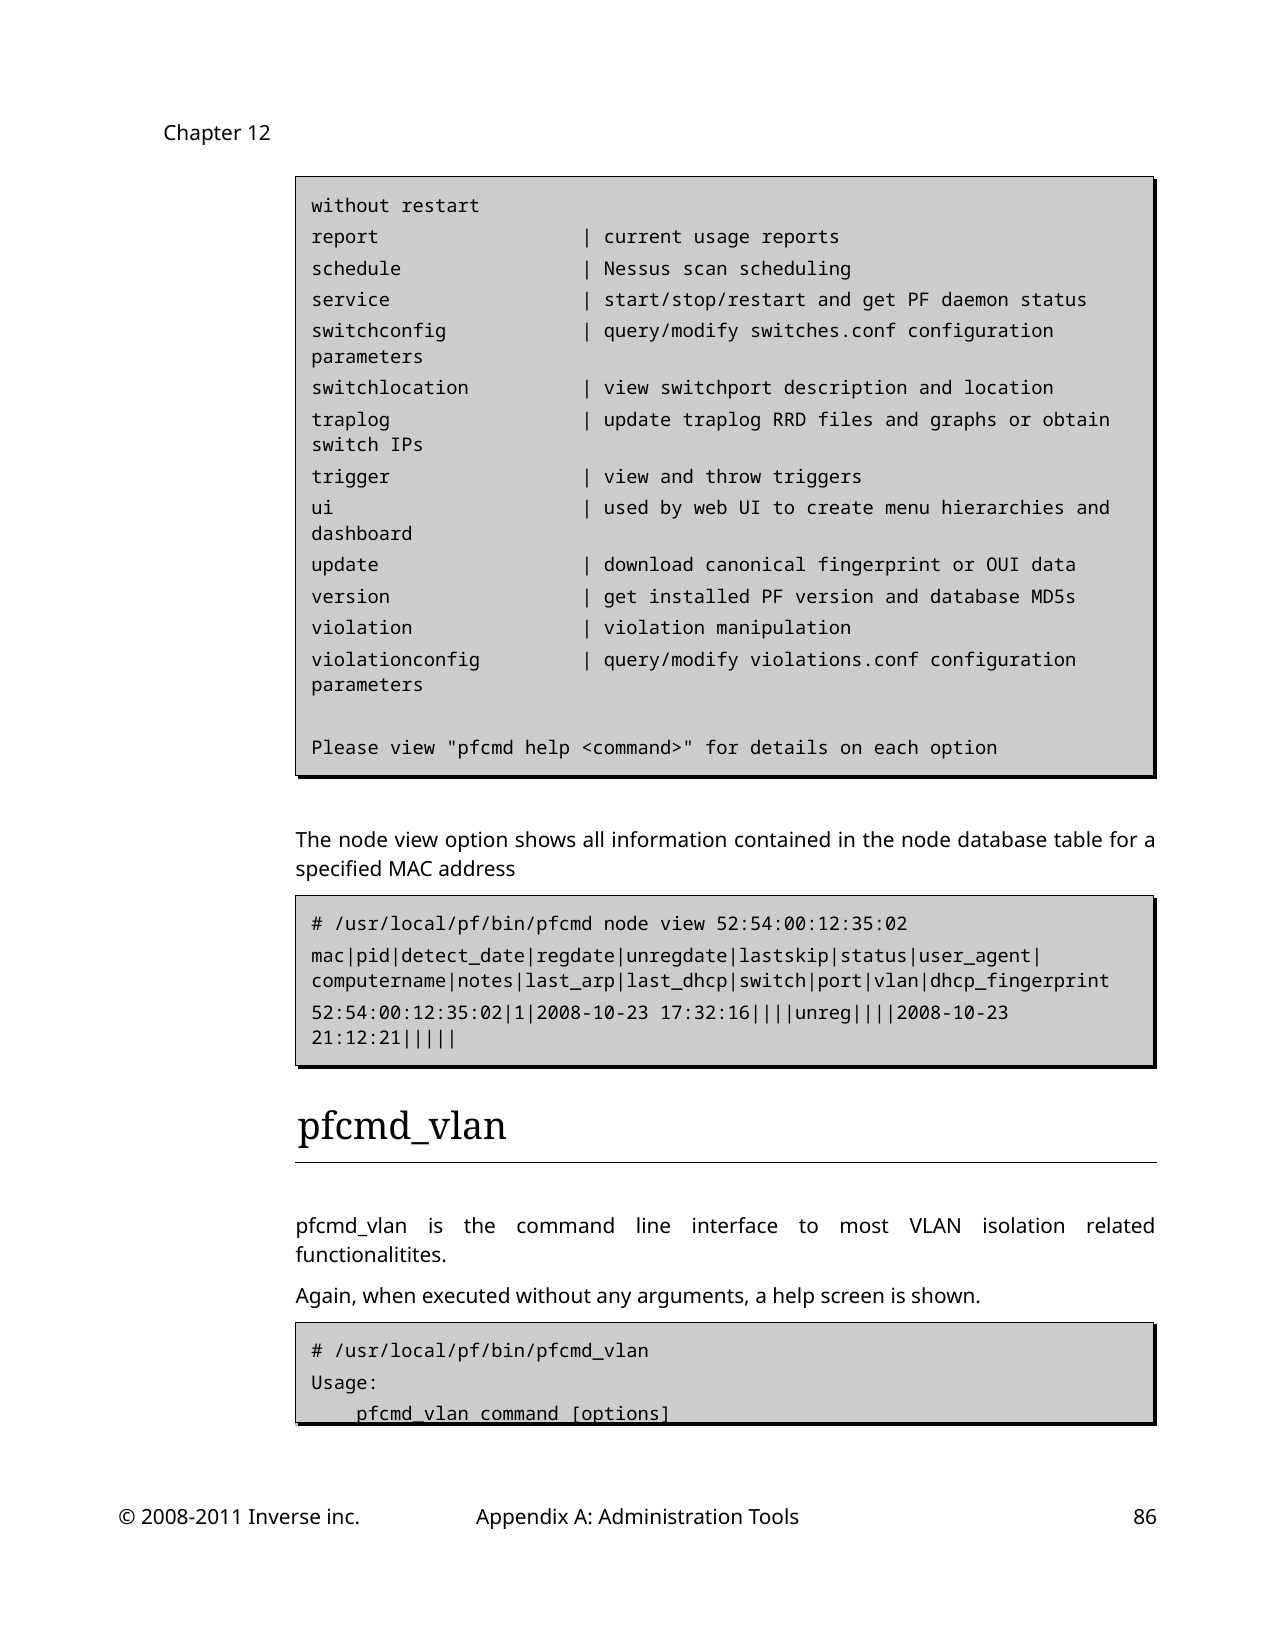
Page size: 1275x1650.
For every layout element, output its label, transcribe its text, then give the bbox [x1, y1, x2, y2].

text violation | violation manipulation [296, 599, 1153, 630]
text version | get installed PF version and database MD5s [296, 567, 1153, 599]
text # /usr/local/pf/bin/pfcmd node view 52:54:00:12:35:02 [296, 896, 1153, 926]
text mac|pid|detect_date|regdate|unregdate|lastskip|status|user_agent|computername|notes|last_arp|last_dhcp|switch|port|vlan|dhcp_fingerprint [296, 926, 1153, 983]
text without restart [296, 177, 1153, 207]
text violationconfig | query/modify violations.conf configuration parameters [296, 630, 1153, 687]
text service | start/stop/restart and get PF daemon status [296, 270, 1153, 302]
text # /usr/local/pf/bin/pfcmd_vlan [296, 1323, 1153, 1353]
text update | download canonical fingerprint or OUI data [296, 536, 1153, 567]
text The node view option shows all information contained in the node database table for a specified MAC address [295, 826, 1157, 882]
text Again, when executed without any arguments, a help screen is shown. [295, 1281, 1157, 1309]
subtitle pfcmd_vlan [295, 1100, 1157, 1162]
text schedule | Nessus scan scheduling [296, 239, 1153, 270]
text switchconfig | query/modify switches.conf configuration parameters [296, 302, 1153, 359]
text trigger | view and throw triggers [296, 447, 1153, 479]
text ui | used by web UI to create menu hierarchies and dashboard [296, 479, 1153, 536]
text report | current usage reports [296, 207, 1153, 239]
text 52:54:00:12:35:02|1|2008-10-23 17:32:16||||unreg||||2008-10-23 21:12:21||||| [296, 983, 1153, 1065]
text Please view "pfcmd help <command>" for details on each option [296, 718, 1153, 775]
text pfcmd_vlan command [options] [296, 1384, 1153, 1422]
text traplog | update traplog RRD files and graphs or obtain switch IPs [296, 390, 1153, 447]
text switchlocation | view switchport description and location [296, 359, 1153, 390]
text pfcmd_vlan is the command line interface to most VLAN isolation related functionalitites. [295, 1211, 1157, 1268]
text Usage: [296, 1353, 1153, 1384]
